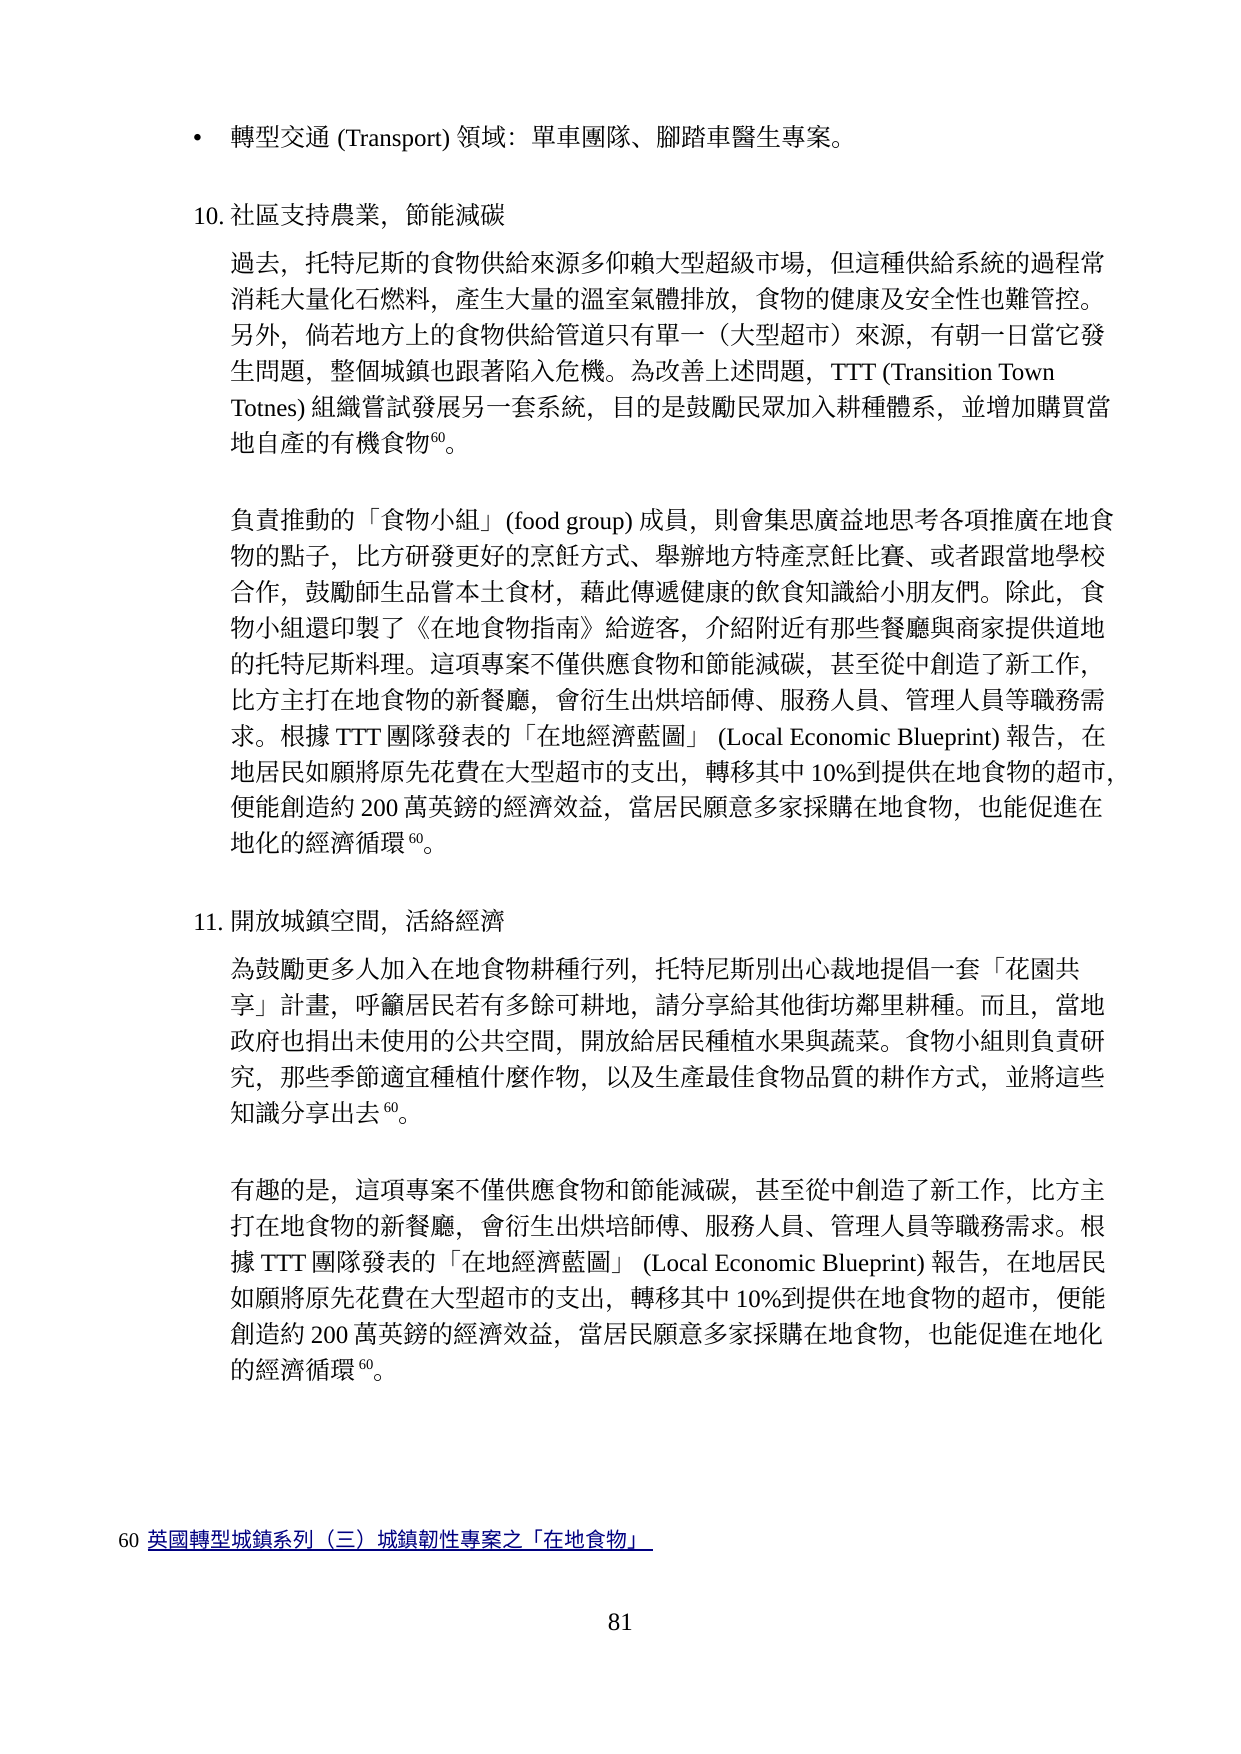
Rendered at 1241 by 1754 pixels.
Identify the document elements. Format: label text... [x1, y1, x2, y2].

list 為鼓勵更多人加入在地食物耕種行列，托特尼斯別出心裁地提倡一套「花園共享」計畫，呼籲居民若有多餘可耕地，請分享給其他街坊鄰里耕種。而且，當地政府也捐出未使用的公共空間，開放給居民種植水果與蔬菜。食物小組則負責研究，那些季節適宜種植什麼作物，以及生產最佳食物品質的耕作方式，並將這些知識分享出去60。 [193, 950, 1122, 1158]
list 英國轉型城鎮系列（三）城鎮韌性專案之「在地食物」 [118, 1525, 1122, 1578]
list 轉型交通 (Transport) 領域：單車團隊、腳踏車醫生專案。 [193, 118, 1122, 183]
list 開放城鎮空間，活絡經濟 [193, 901, 1122, 937]
list 社區支持農業，節能減碳 [193, 195, 1122, 231]
list 過去，托特尼斯的食物供給來源多仰賴大型超級市場，但這種供給系統的過程常消耗大量化石燃料，產生大量的溫室氣體排放，食物的健康及安全性也難管控。另外，倘若地方上的食物供給管道只有單一（大型超市）來源，有朝一日當它發生問題，整個城鎮也跟著陷入危機。為改善上述問題，TTT (Transition Town Totnes) 組織嘗試發展另一套系統，目的是鼓勵民眾加入耕種體系，並增加購買當地自產的有機食物。 [193, 244, 1122, 488]
list 有趣的是，這項專案不僅供應食物和節能減碳，甚至從中創造了新工作，比方主打在地食物的新餐廳，會衍生出烘培師傅、服務人員、管理人員等職務需求。根據TTT團隊發表的「在地經濟藍圖」 (Local Economic Blueprint) 報告，在地居民如願將原先花費在大型超市的支出，轉移其中10%到提供在地食物的超市，便能創造約200萬英鎊的經濟效益，當居民願意多家採購在地食物，也能促進在地化的經濟循環60。 [193, 1171, 1122, 1415]
list 負責推動的「食物小組」(food group) 成員，則會集思廣益地思考各項推廣在地食物的點子，比方研發更好的烹飪方式、舉辦地方特產烹飪比賽、或者跟當地學校合作，鼓勵師生品嘗本土食材，藉此傳遞健康的飲食知識給小朋友們。除此，食物小組還印製了《在地食物指南》給遊客，介紹附近有那些餐廳與商家提供道地的托特尼斯料理。這項專案不僅供應食物和節能減碳，甚至從中創造了新工作，比方主打在地食物的新餐廳，會衍生出烘培師傅、服務人員、管理人員等職務需求。根據TTT團隊發表的「在地經濟藍圖」 (Local Economic Blueprint) 報告，在地居民如願將原先花費在大型超市的支出，轉移其中10%到提供在地食物的超市，便能創造約200萬英鎊的經濟效益，當居民願意多家採購在地食物，也能促進在地化的經濟循環60。 [193, 501, 1122, 889]
